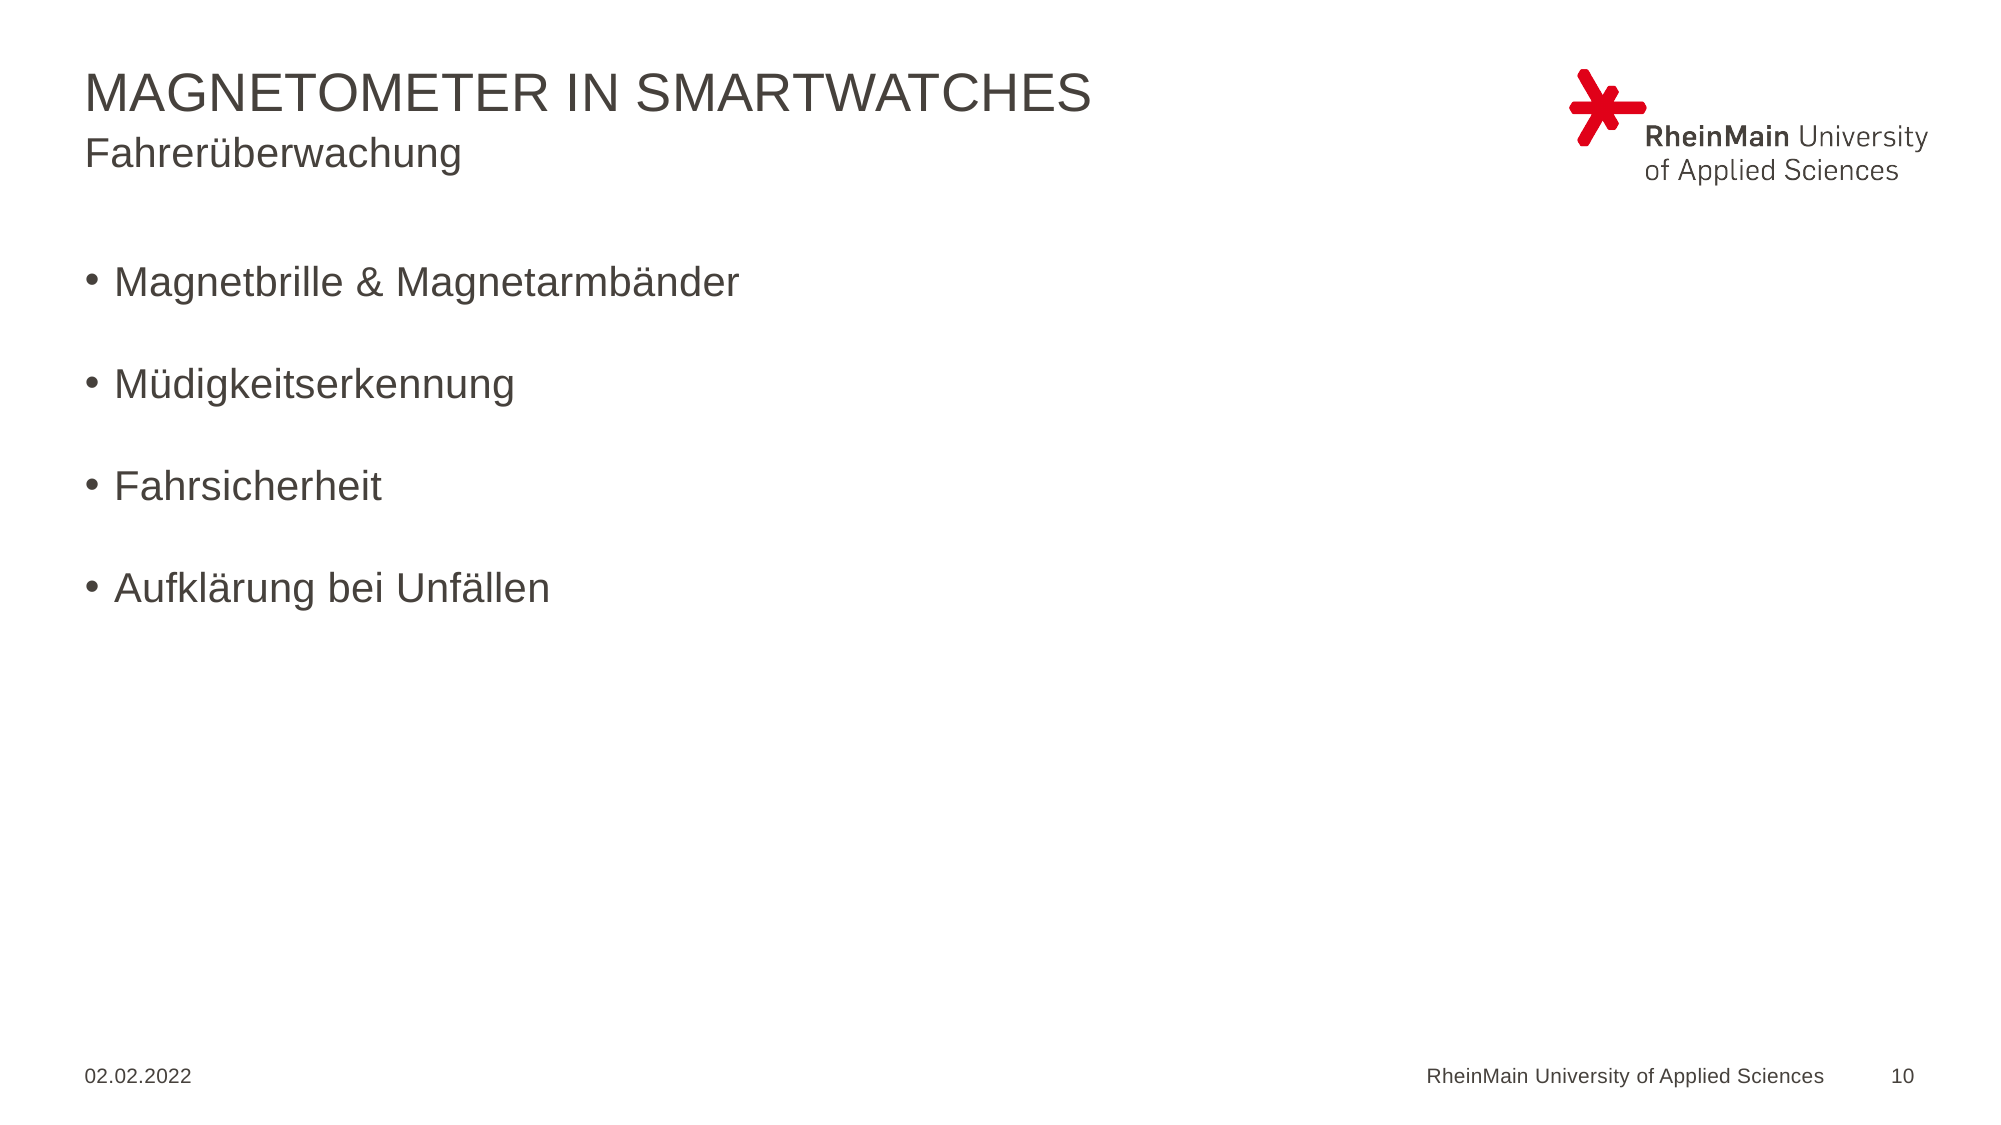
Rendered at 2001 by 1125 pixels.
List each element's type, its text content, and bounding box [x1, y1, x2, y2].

slide_number 02.02.2022 [84, 1059, 325, 1090]
footer RheinMain University of Applied Sciences [701, 1059, 1845, 1090]
title Magnetometer in smartwatches [84, 66, 1443, 124]
picture [1537, 37, 1960, 212]
slide_number [1845, 1059, 1915, 1090]
list Fahrerüberwachung [84, 125, 1443, 224]
list Magnetbrille & Magnetarmbänder Müdigkeitserkennung Fahrsicherheit Aufklärung bei Unfällen [84, 253, 1916, 960]
